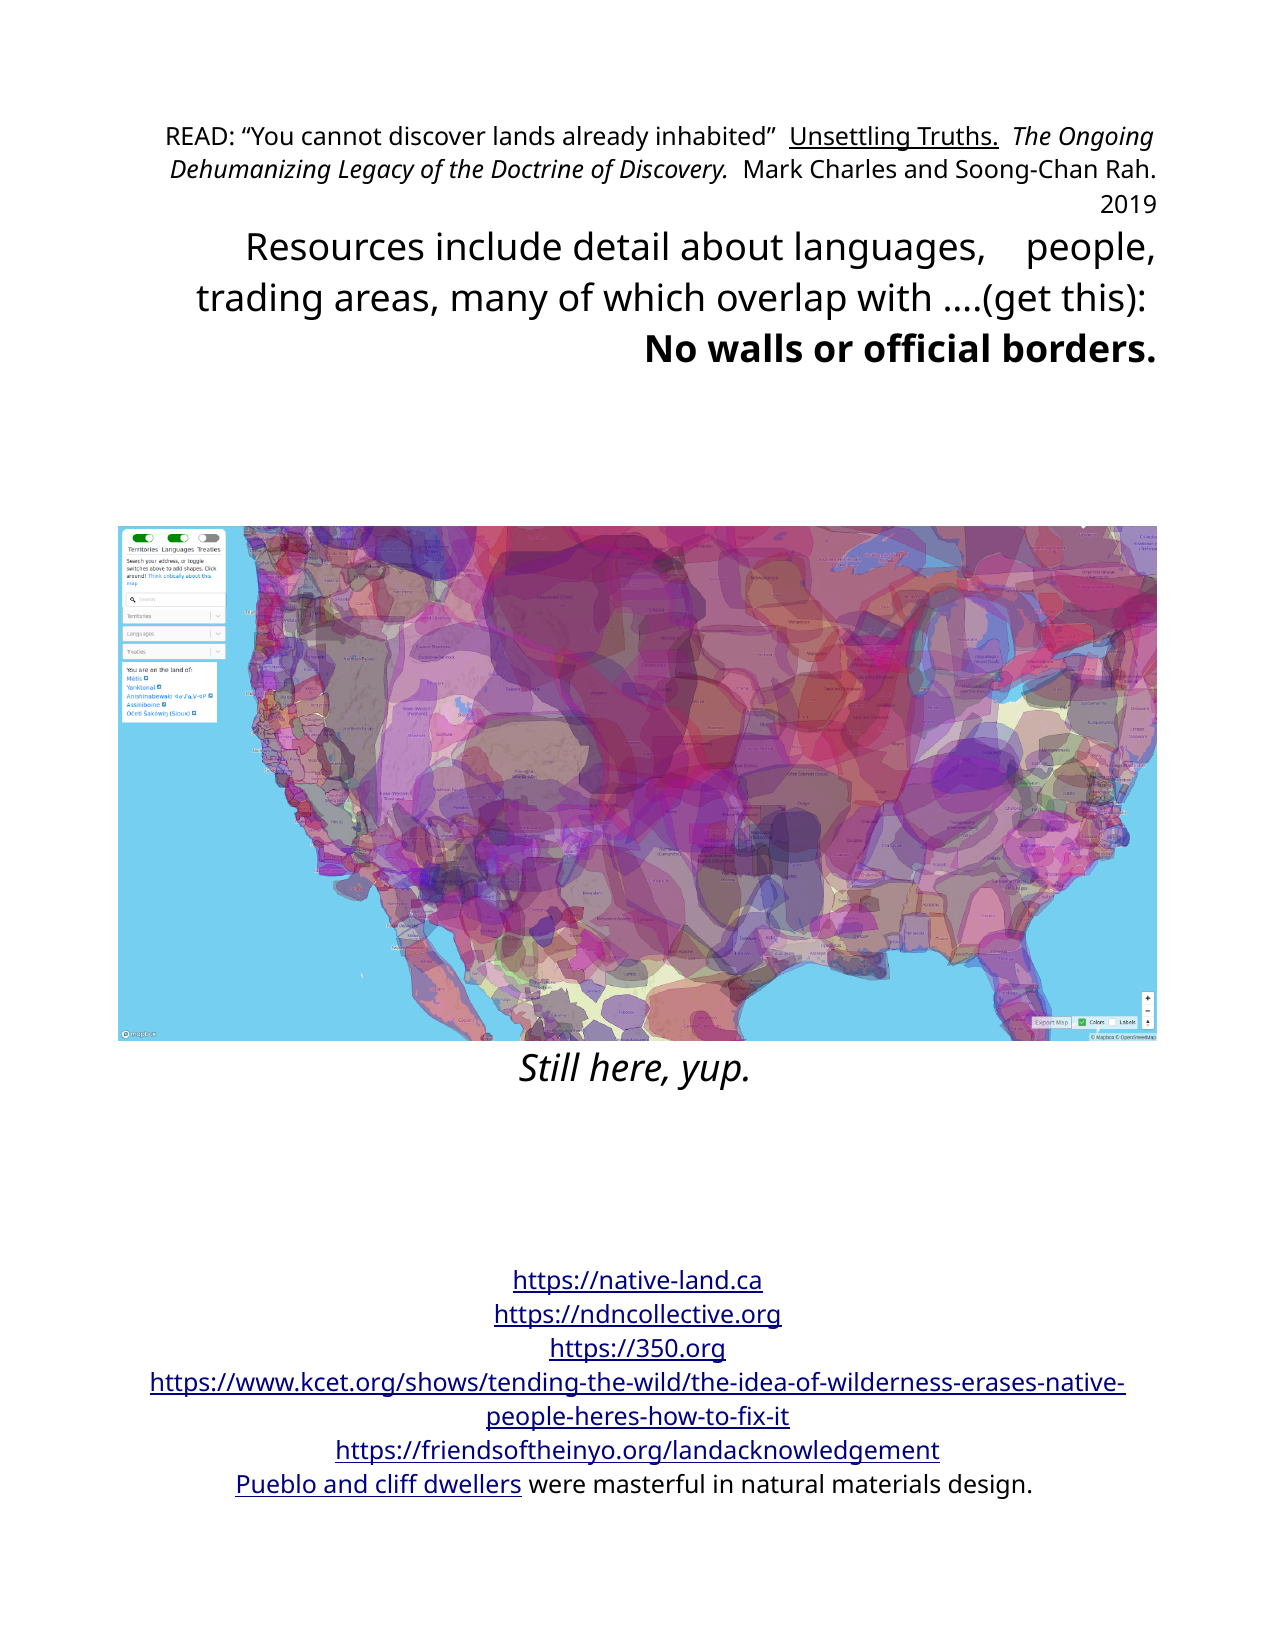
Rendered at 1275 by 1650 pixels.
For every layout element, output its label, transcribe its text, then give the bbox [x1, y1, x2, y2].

text https://native-land.ca [118, 1262, 1157, 1296]
text https://www.kcet.org/shows/tending-the-wild/the-idea-of-wilderness-erases-native-people-heres-how-to-fix-it [118, 1364, 1157, 1433]
text Still here, yup. [118, 1041, 1157, 1092]
text https://friendsoftheinyo.org/landacknowledgement [118, 1433, 1157, 1467]
text Resources include detail about languages, people, trading areas, many of which overlap with ….(get this): [118, 220, 1157, 322]
text Pueblo and cliff dwellers were masterful in natural materials design. [118, 1467, 1157, 1501]
text READ: “You cannot discover lands already inhabited” Unsettling Truths. The Ongoing Dehumanizing Legacy of the Doctrine of Discovery. Mark Charles and Soong-Chan Rah. 2019 [118, 118, 1157, 220]
picture [118, 526, 1157, 1041]
text https://ndncollective.org [118, 1296, 1157, 1331]
text No walls or official borders. [118, 322, 1157, 373]
text https://350.org [118, 1331, 1157, 1364]
